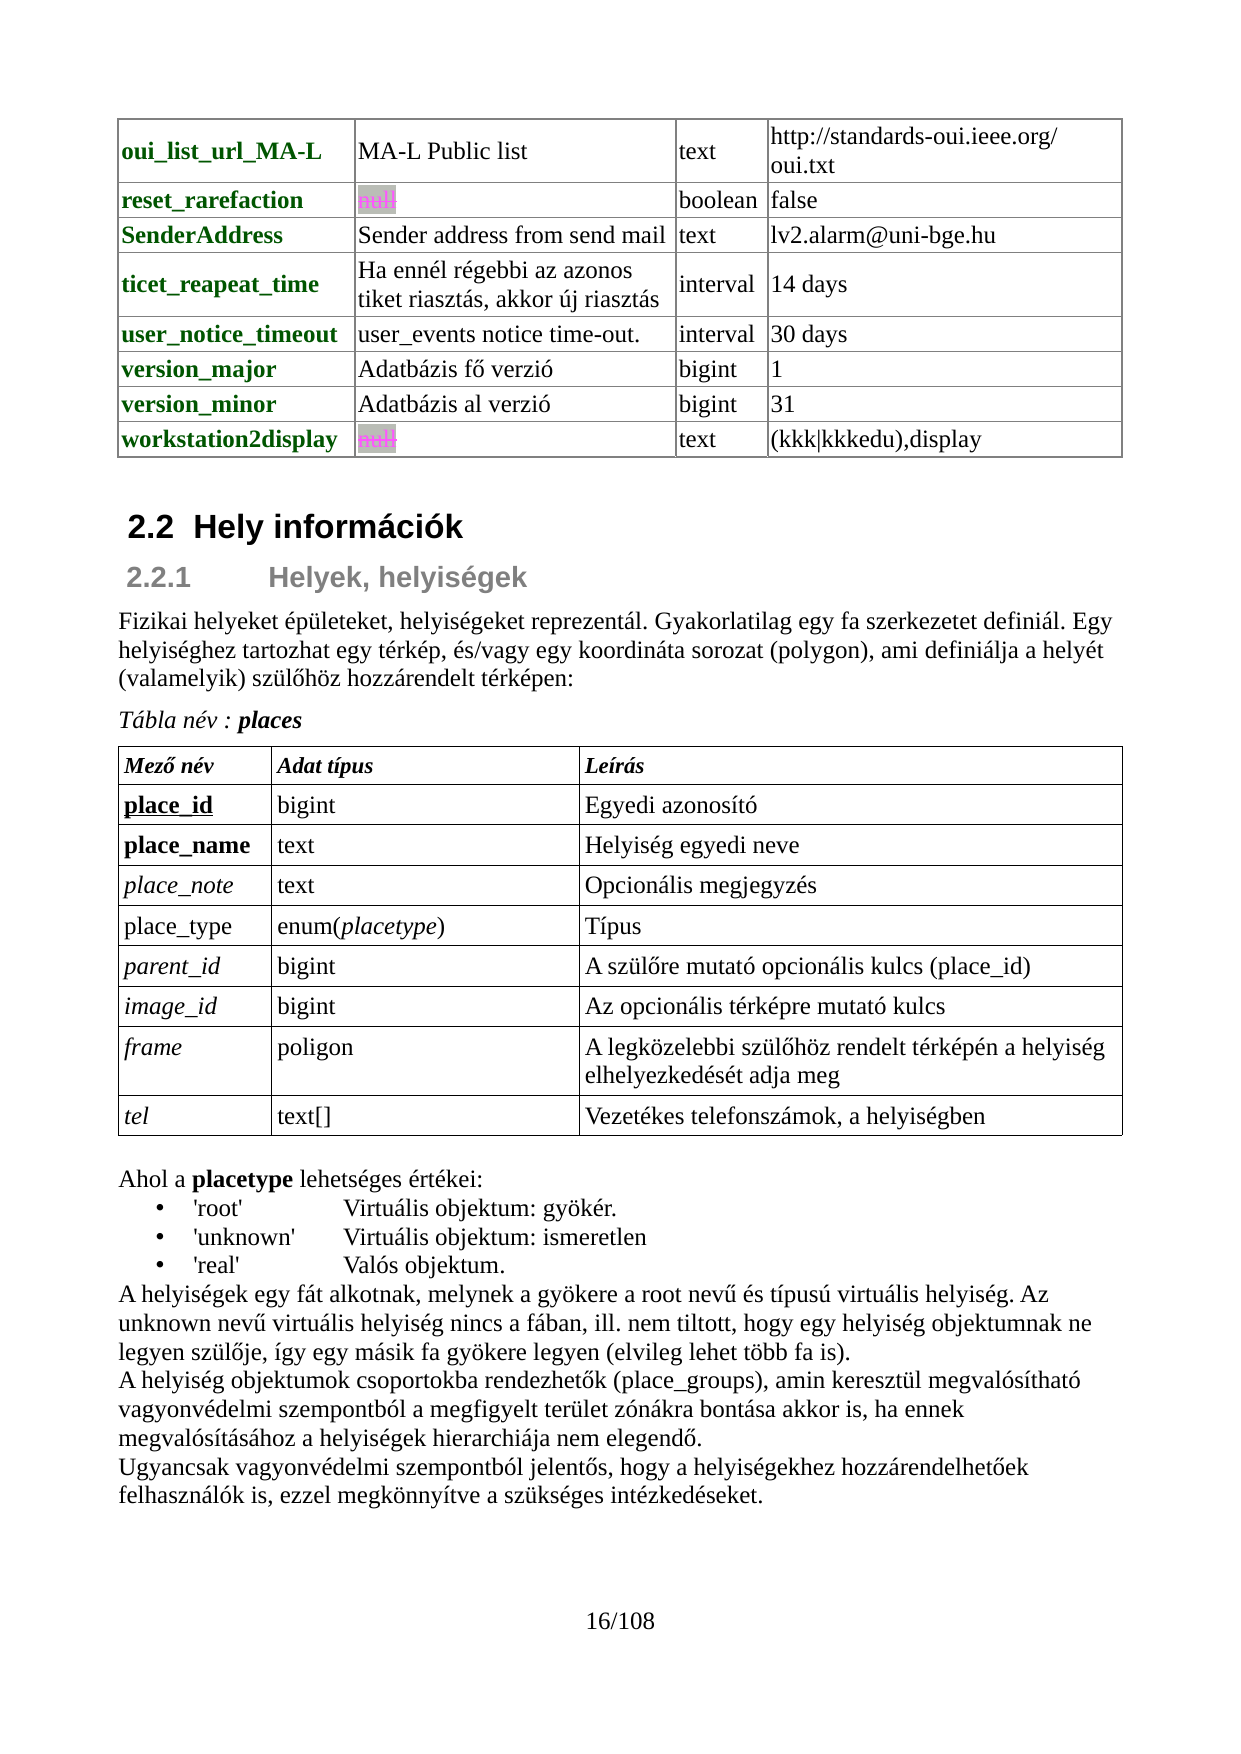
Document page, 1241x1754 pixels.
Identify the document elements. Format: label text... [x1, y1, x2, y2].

text A helyiségek egy fát alkotnak, melynek a gyökere a root nevű és típusú virtuális helyiség. Az unknown nevű virtuális helyiség nincs a fában, ill. nem tiltott, hogy egy helyiség objektumnak ne legyen szülője, így egy másik fa gyökere legyen (elvileg lehet több fa is). [118, 1279, 1122, 1365]
table_cell text [677, 218, 767, 252]
subtitle Helyek, helyiségek [118, 560, 1122, 593]
text A helyiség objektumok csoportokba rendezhetők (place_groups), amin keresztül megvalósítható vagyonvédelmi szempontból a megfigyelt terület zónákra bontása akkor is, ha ennek megvalósításához a helyiségek hierarchiája nem elegendő. [118, 1365, 1122, 1452]
list 'root' Virtuális objektum: gyökér. [156, 1193, 1122, 1222]
table_cell text [677, 422, 767, 456]
table_cell text[] [272, 1096, 579, 1135]
table_cell oui_list_url_MA-L [119, 120, 354, 182]
table_cell version_major [119, 352, 354, 386]
table_cell boolean [677, 183, 767, 217]
table_cell bigint [677, 352, 767, 386]
table_cell Ha ennél régebbi az azonos tiket riasztás, akkor új riasztás [356, 253, 675, 316]
table_cell bigint [677, 387, 767, 421]
table_cell reset_rarefaction [119, 183, 354, 217]
table_header Mező név [119, 747, 271, 784]
table_cell Adatbázis al verzió [356, 387, 675, 421]
table_cell tel [119, 1096, 271, 1135]
table_cell Adatbázis fő verzió [356, 352, 675, 386]
table_cell Egyedi azonosító [580, 785, 1122, 824]
table_cell (kkk|kkkedu),display [769, 422, 1121, 456]
table_cell 31 [769, 387, 1121, 421]
table_cell text [272, 825, 579, 864]
table_cell bigint [272, 946, 579, 986]
table_cell Sender address from send mail [356, 218, 675, 252]
table_header Adat típus [272, 747, 579, 784]
table_cell place_name [119, 825, 271, 864]
table_cell A szülőre mutató opcionális kulcs (place_id) [580, 946, 1122, 986]
table_cell 30 days [769, 317, 1121, 351]
table_cell false [769, 183, 1121, 217]
table_cell text [272, 866, 579, 905]
table_header Leírás [580, 747, 1122, 784]
table_cell MA-L Public list [356, 120, 675, 182]
table_cell SenderAddress [119, 218, 354, 252]
table_cell place_note [119, 866, 271, 905]
table_cell 14 days [769, 253, 1121, 316]
table_cell null [356, 422, 675, 456]
table_cell bigint [272, 987, 579, 1026]
table_cell interval [677, 317, 767, 351]
table_cell parent_id [119, 946, 271, 986]
table_cell user_events notice time-out. [356, 317, 675, 351]
table_cell Vezetékes telefonszámok, a helyiségben [580, 1096, 1122, 1135]
table_cell interval [677, 253, 767, 316]
table_cell 1 [769, 352, 1121, 386]
table_cell Helyiség egyedi neve [580, 825, 1122, 864]
table_cell Az opcionális térképre mutató kulcs [580, 987, 1122, 1026]
table_cell place_id [119, 785, 271, 824]
text Fizikai helyeket épületeket, helyiségeket reprezentál. Gyakorlatilag egy fa szerkezetet definiál. Egy helyiséghez tartozhat egy térkép, és/vagy egy koordináta sorozat (polygon), ami definiálja a helyét (valamelyik) szülőhöz hozzárendelt térképen: [118, 606, 1122, 692]
table_cell version_minor [119, 387, 354, 421]
table_cell image_id [119, 987, 271, 1026]
table_cell poligon [272, 1027, 579, 1095]
table_cell lv2.alarm@uni-bge.hu [769, 218, 1121, 252]
subtitle Hely információk [118, 507, 1122, 545]
text Ugyancsak vagyonvédelmi szempontból jelentős, hogy a helyiségekhez hozzárendelhetőek felhasználók is, ezzel megkönnyítve a szükséges intézkedéseket. [118, 1452, 1122, 1509]
text Tábla név : places [118, 705, 1122, 733]
table_cell workstation2display [119, 422, 354, 456]
table_cell Típus [580, 906, 1122, 945]
table_cell null [356, 183, 675, 217]
table_cell A legközelebbi szülőhöz rendelt térképén a helyiség elhelyezkedését adja meg [580, 1027, 1122, 1095]
list 'real' Valós objektum. [156, 1250, 1122, 1279]
table_cell text [677, 120, 767, 182]
table_cell http://standards-oui.ieee.org/oui.txt [769, 120, 1121, 182]
table_cell Opcionális megjegyzés [580, 866, 1122, 905]
table_cell user_notice_timeout [119, 317, 354, 351]
table_cell place_type [119, 906, 271, 945]
table_cell frame [119, 1027, 271, 1095]
table_cell bigint [272, 785, 579, 824]
table_cell ticet_reapeat_time [119, 253, 354, 316]
table_cell enum(placetype) [272, 906, 579, 945]
list 'unknown' Virtuális objektum: ismeretlen [156, 1222, 1122, 1250]
text Ahol a placetype lehetséges értékei: [118, 1164, 1122, 1193]
